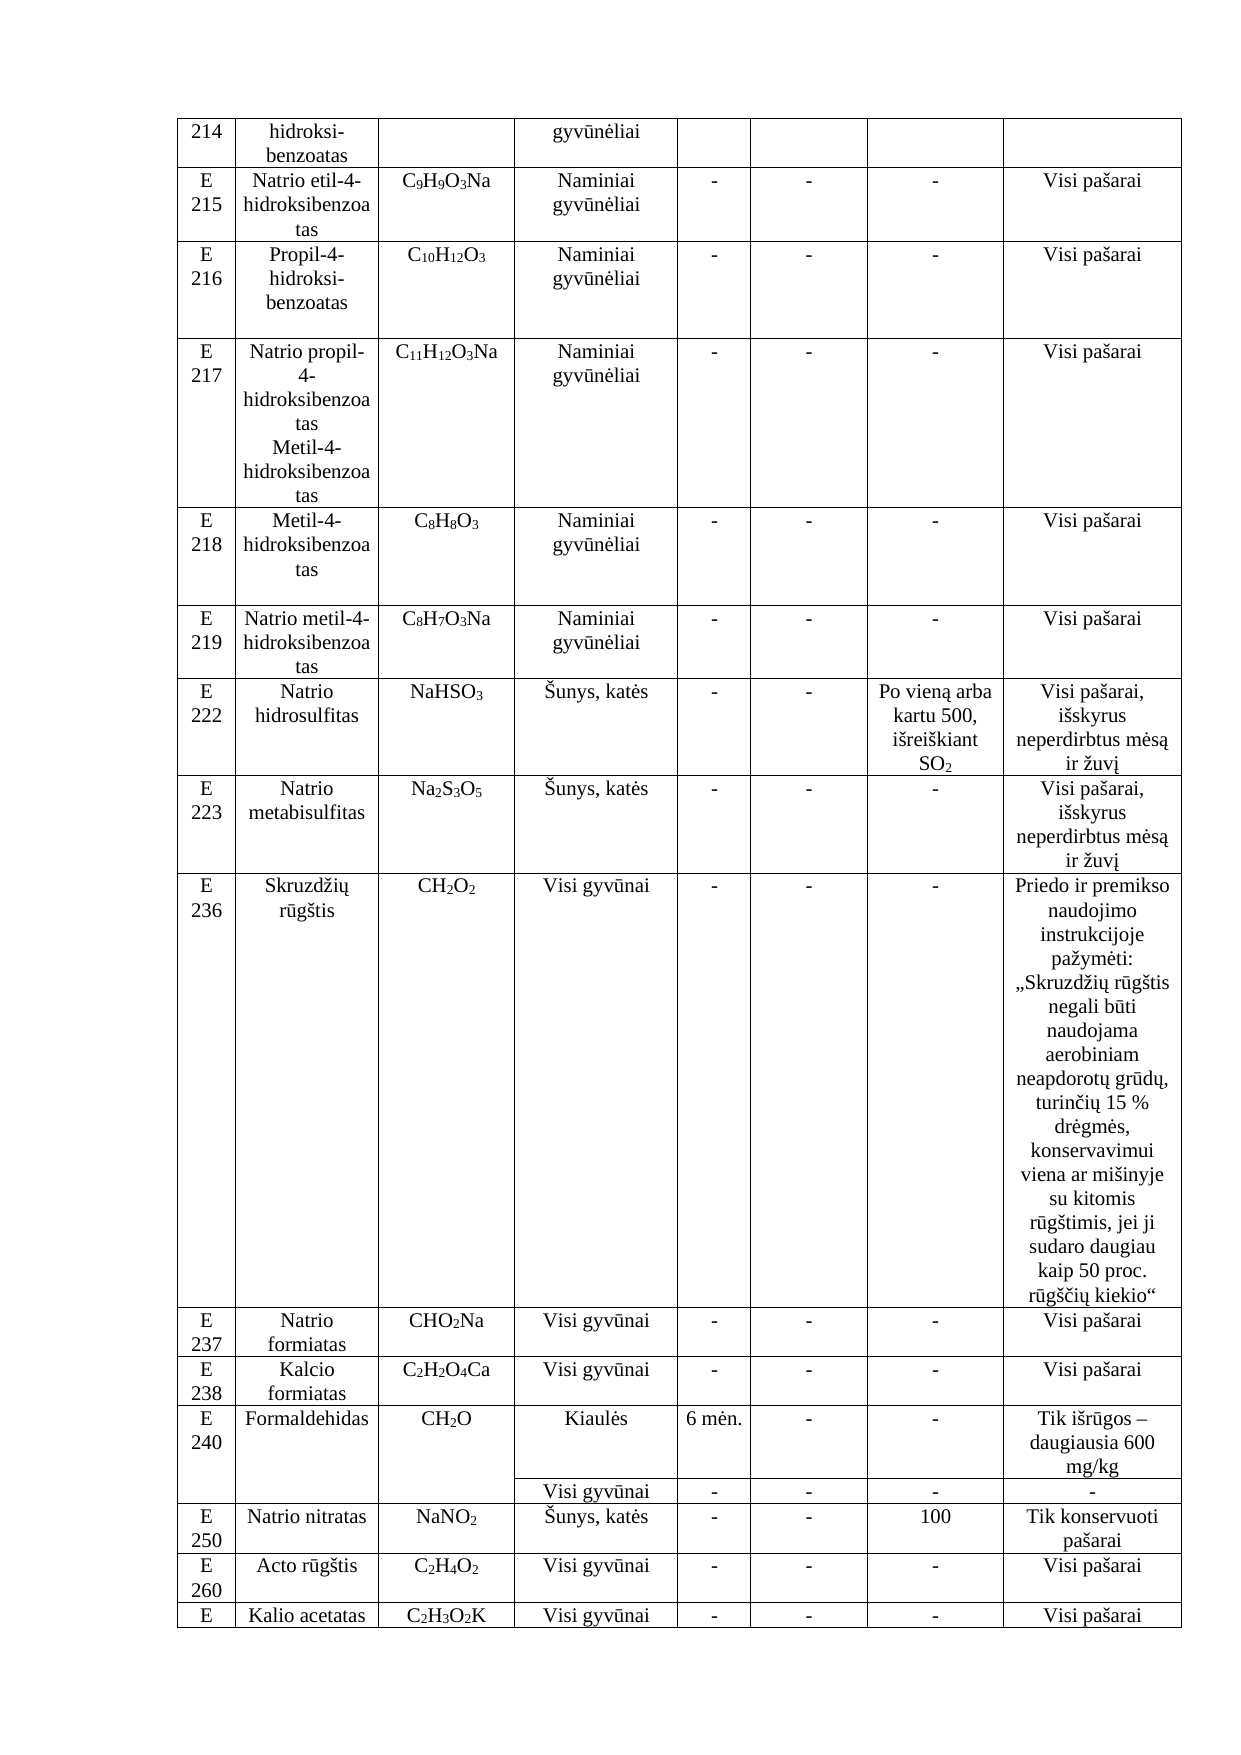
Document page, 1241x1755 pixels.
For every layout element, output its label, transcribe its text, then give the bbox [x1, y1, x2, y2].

table_cell - [678, 339, 750, 507]
table_cell Acto rūgštis [236, 1554, 378, 1602]
table_cell Visi gyvūnai [515, 1554, 677, 1602]
table_cell [1004, 119, 1181, 167]
table_cell Formaldehidas [236, 1406, 378, 1478]
table_cell - [751, 1479, 867, 1503]
table_cell gyvūnėliai [515, 119, 677, 167]
table_cell Na2S3O5 [379, 776, 514, 872]
table_cell - [868, 242, 1003, 338]
table_cell Naminiai gyvūnėliai [515, 339, 677, 507]
table_cell - [751, 606, 867, 678]
table_cell - [751, 168, 867, 241]
table_cell C8H8O3 [379, 508, 514, 604]
table_cell - [678, 508, 750, 604]
table_cell C8H7O3Na [379, 606, 514, 678]
table_cell Natrio propil-4-hidroksibenzoatas Metil-4-hidroksibenzoatas [236, 339, 378, 507]
table_cell - [678, 874, 750, 1307]
table_cell C2H3O2K [379, 1603, 514, 1627]
table_cell Naminiai gyvūnėliai [515, 606, 677, 678]
table_cell - [751, 242, 867, 338]
table_cell Visi pašarai [1004, 1357, 1181, 1405]
table_cell - [751, 1603, 867, 1627]
table_cell Visi pašarai [1004, 606, 1181, 678]
table_cell Visi gyvūnai [515, 1479, 677, 1503]
table_cell - [751, 1357, 867, 1405]
table_cell CH2O [379, 1406, 514, 1478]
table_cell Natrio etil-4-hidroksibenzoatas [236, 168, 378, 241]
table_cell - [868, 119, 1003, 167]
table_cell C11H12O3Na [379, 339, 514, 507]
table_cell E 222 [178, 679, 235, 775]
table_cell E 217 [178, 339, 235, 507]
table_cell C10H12O3 [379, 242, 514, 338]
table_cell Naminiai gyvūnėliai [515, 508, 677, 604]
table_cell C2H4O2 [379, 1554, 514, 1602]
table_cell Naminiai gyvūnėliai [515, 168, 677, 241]
table_cell [379, 119, 514, 167]
table_cell E 223 [178, 776, 235, 872]
table_cell E 250 [178, 1504, 235, 1552]
table_cell 100 [868, 1504, 1003, 1552]
table_cell Visi pašarai [1004, 508, 1181, 604]
table_cell Visi gyvūnai [515, 1603, 677, 1627]
table_cell E 240 [178, 1406, 235, 1478]
table_cell - [678, 1504, 750, 1552]
table_cell - [868, 874, 1003, 1307]
table_cell C2H2O4Ca [379, 1357, 514, 1405]
table_cell E 216 [178, 242, 235, 338]
table_cell Visi gyvūnai [515, 1308, 677, 1356]
table_cell - [751, 874, 867, 1307]
table_cell Visi gyvūnai [515, 1357, 677, 1405]
table_cell 214 [178, 119, 235, 167]
table_cell E [178, 1603, 235, 1627]
table_cell E 238 [178, 1357, 235, 1405]
table_cell - [1004, 1479, 1181, 1503]
table_cell - [868, 1406, 1003, 1478]
table_cell - [678, 1554, 750, 1602]
table_cell E 219 [178, 606, 235, 678]
table_cell Kalio acetatas [236, 1603, 378, 1627]
table_cell Visi gyvūnai [515, 874, 677, 1307]
table_cell Natrio formiatas [236, 1308, 378, 1356]
table_cell Natrio nitratas [236, 1504, 378, 1552]
table_cell Visi pašarai, išskyrus neperdirbtus mėsą ir žuvį [1004, 776, 1181, 872]
table_cell - [868, 1357, 1003, 1405]
table_cell - [868, 1603, 1003, 1627]
table_cell - [868, 776, 1003, 872]
table_cell - [751, 1308, 867, 1356]
table_cell CH2O2 [379, 874, 514, 1307]
table_cell Šunys, katės [515, 776, 677, 872]
table_cell hidroksi-benzoatas [236, 119, 378, 167]
table_cell - [868, 508, 1003, 604]
table_cell Priedo ir premikso naudojimo instrukcijoje pažymėti: „Skruzdžių rūgštis negali būti naudojama aerobiniam neapdorotų grūdų, turinčių 15 % drėgmės, konservavimui viena ar mišinyje su kitomis rūgštimis, jei ji sudaro daugiau kaip 50 proc. rūgščių kiekio“ [1004, 874, 1181, 1307]
table_cell Šunys, katės [515, 679, 677, 775]
table_cell E 218 [178, 508, 235, 604]
table_cell NaNO2 [379, 1504, 514, 1552]
table_cell - [751, 1504, 867, 1552]
table_cell - [868, 1479, 1003, 1503]
table_cell [379, 1478, 514, 1503]
table_cell - [678, 1479, 750, 1503]
table_cell [236, 1478, 378, 1503]
table_cell Visi pašarai [1004, 1603, 1181, 1627]
table_cell Natrio metabisulfitas [236, 776, 378, 872]
table_cell - [678, 242, 750, 338]
table_cell - [751, 679, 867, 775]
table_cell - [678, 1603, 750, 1627]
table_cell - [678, 119, 750, 167]
table_cell - [868, 339, 1003, 507]
table_cell Tik konservuoti pašarai [1004, 1504, 1181, 1552]
table_cell Skruzdžių rūgštis [236, 874, 378, 1307]
table_cell 6 mėn. [678, 1406, 750, 1478]
table_cell Visi pašarai [1004, 1308, 1181, 1356]
table_cell - [751, 119, 867, 167]
table_cell - [751, 508, 867, 604]
table_cell - [868, 168, 1003, 241]
table_cell - [678, 1357, 750, 1405]
table_cell - [868, 1554, 1003, 1602]
table_cell - [751, 776, 867, 872]
table_cell - [868, 1308, 1003, 1356]
table_cell Natrio hidrosulfitas [236, 679, 378, 775]
table_cell [178, 1478, 235, 1503]
table_cell E 237 [178, 1308, 235, 1356]
table_cell E 215 [178, 168, 235, 241]
table_cell Po vieną arba kartu 500, išreiškiant SO2 [868, 679, 1003, 775]
table_cell - [868, 606, 1003, 678]
table_cell CHO2Na [379, 1308, 514, 1356]
table_cell C9H9O3Na [379, 168, 514, 241]
table_cell Metil-4-hidroksibenzoatas [236, 508, 378, 604]
table_cell E 236 [178, 874, 235, 1307]
table_cell Šunys, katės [515, 1504, 677, 1552]
table_cell Propil-4-hidroksi-benzoatas [236, 242, 378, 338]
table_cell E 260 [178, 1554, 235, 1602]
table_cell - [678, 679, 750, 775]
table_cell - [678, 1308, 750, 1356]
table_cell Naminiai gyvūnėliai [515, 242, 677, 338]
table_cell - [678, 606, 750, 678]
table_cell - [751, 1554, 867, 1602]
table_cell Visi pašarai [1004, 168, 1181, 241]
table_cell Visi pašarai [1004, 1554, 1181, 1602]
table_cell Tik išrūgos – daugiausia 600 mg/kg [1004, 1406, 1181, 1478]
table_cell Kalcio formiatas [236, 1357, 378, 1405]
table_cell Natrio metil-4-hidroksibenzoatas [236, 606, 378, 678]
table_cell Visi pašarai [1004, 242, 1181, 338]
table_cell NaHSO3 [379, 679, 514, 775]
table_cell - [751, 339, 867, 507]
table_cell - [678, 776, 750, 872]
table_cell - [751, 1406, 867, 1478]
table_cell Visi pašarai, išskyrus neperdirbtus mėsą ir žuvį [1004, 679, 1181, 775]
table_cell Visi pašarai [1004, 339, 1181, 507]
table_cell Kiaulės [515, 1406, 677, 1478]
table_cell - [678, 168, 750, 241]
